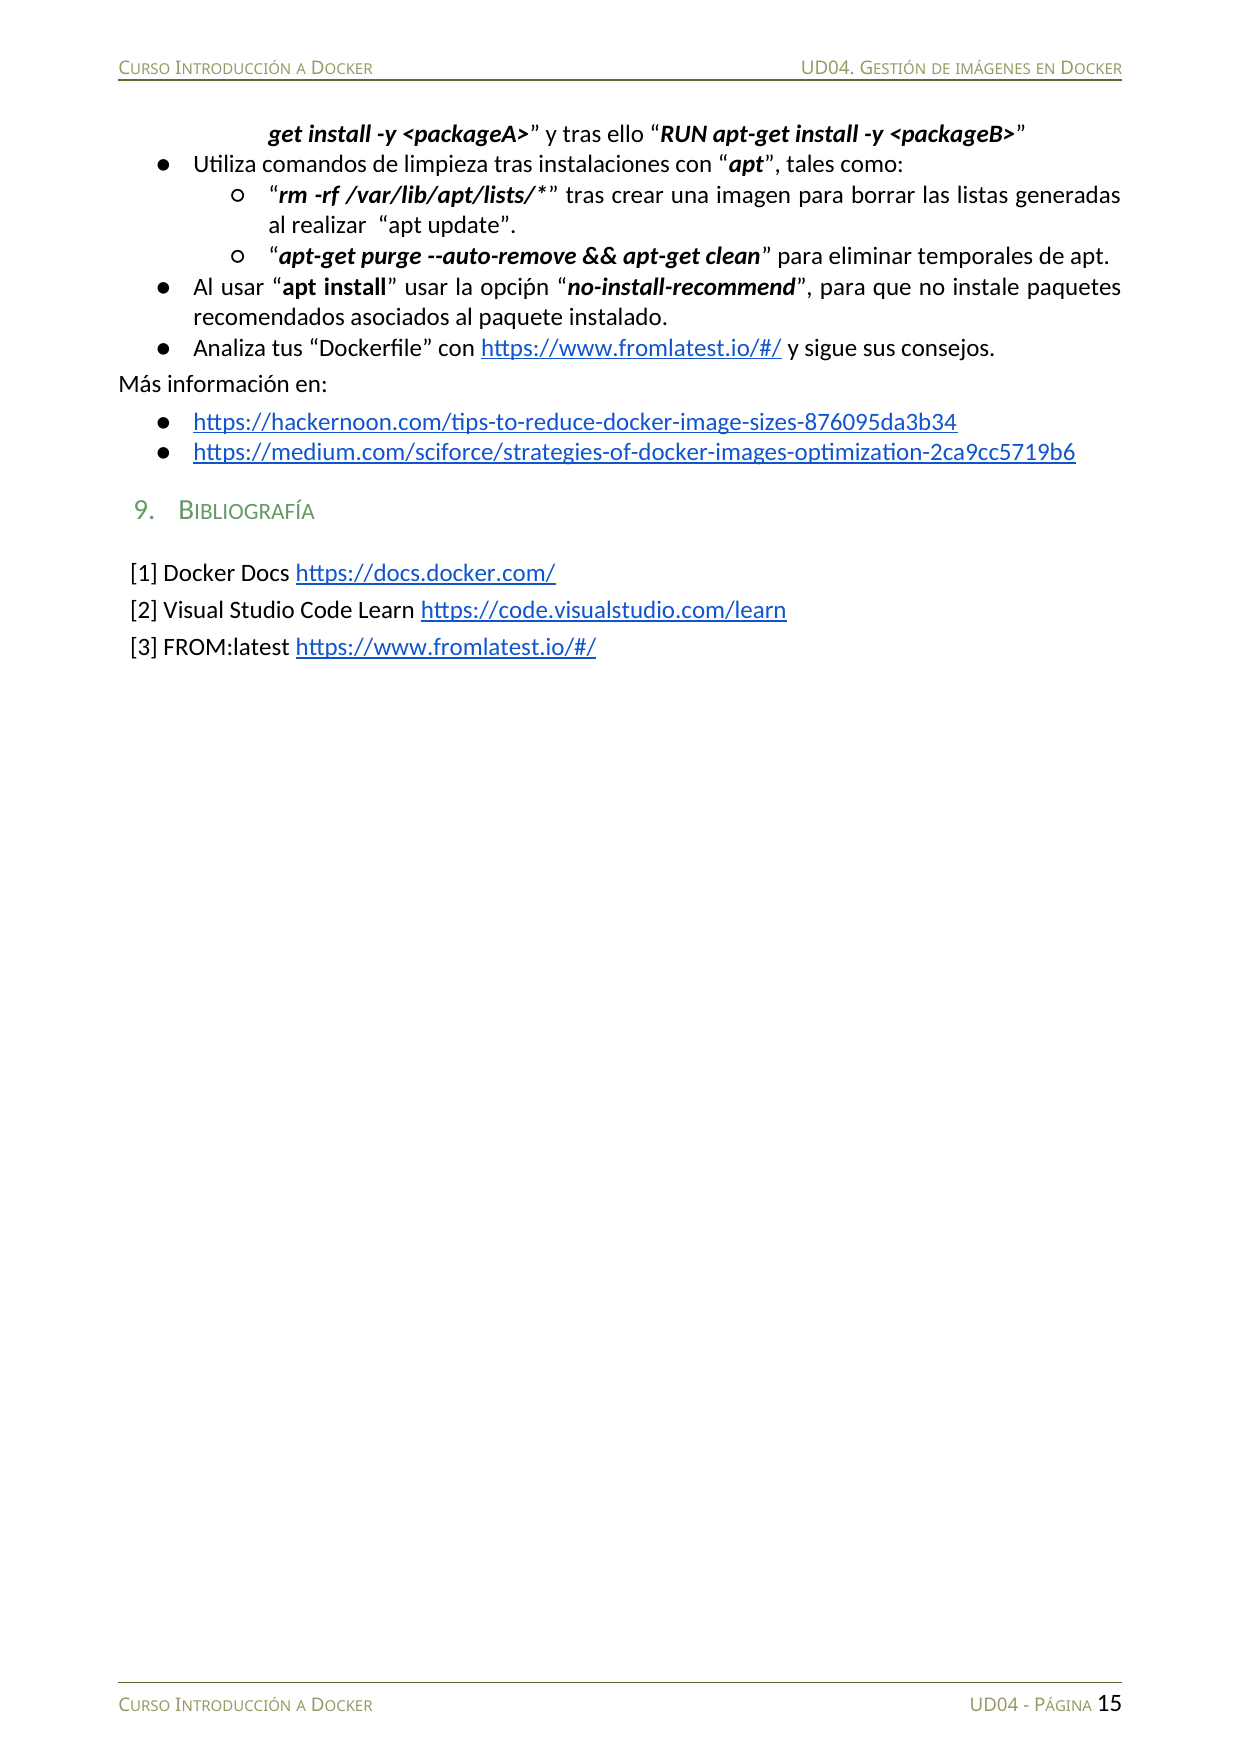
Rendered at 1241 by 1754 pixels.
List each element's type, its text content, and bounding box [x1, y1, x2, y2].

list https://hackernoon.com/tips-to-reduce-docker-image-sizes-876095da3b34 [156, 406, 1122, 436]
text Más información en: [118, 369, 1122, 399]
text [1] Docker Docs https://docs.docker.com/ [118, 557, 1122, 588]
list “apt-get purge --auto-remove && apt-get clean” para eliminar temporales de apt. [231, 240, 1122, 271]
text [2] Visual Studio Code Learn https://code.visualstudio.com/learn [118, 594, 1122, 625]
list Analiza tus “Dockerfile” con https://www.fromlatest.io/#/ y sigue sus consejos. [156, 332, 1122, 362]
list https://medium.com/sciforce/strategies-of-docker-images-optimization-2ca9cc5719b6 [156, 436, 1122, 467]
list get install -y <packageA>” y tras ello “RUN apt-get install -y <packageB>” [231, 118, 1122, 148]
list Al usar “apt install” usar la opciṕn “no-install-recommend”, para que no instale paquetes recomendados asociados al paquete instalado. [156, 271, 1122, 332]
list “rm -rf /var/lib/apt/lists/*” tras crear una imagen para borrar las listas generadas al realizar “apt update”. [231, 179, 1122, 240]
list Utiliza comandos de limpieza tras instalaciones con “apt”, tales como: [156, 148, 1122, 179]
text [3] FROM:latest https://www.fromlatest.io/#/ [118, 631, 1122, 662]
subtitle Bibliografía [133, 491, 1122, 527]
